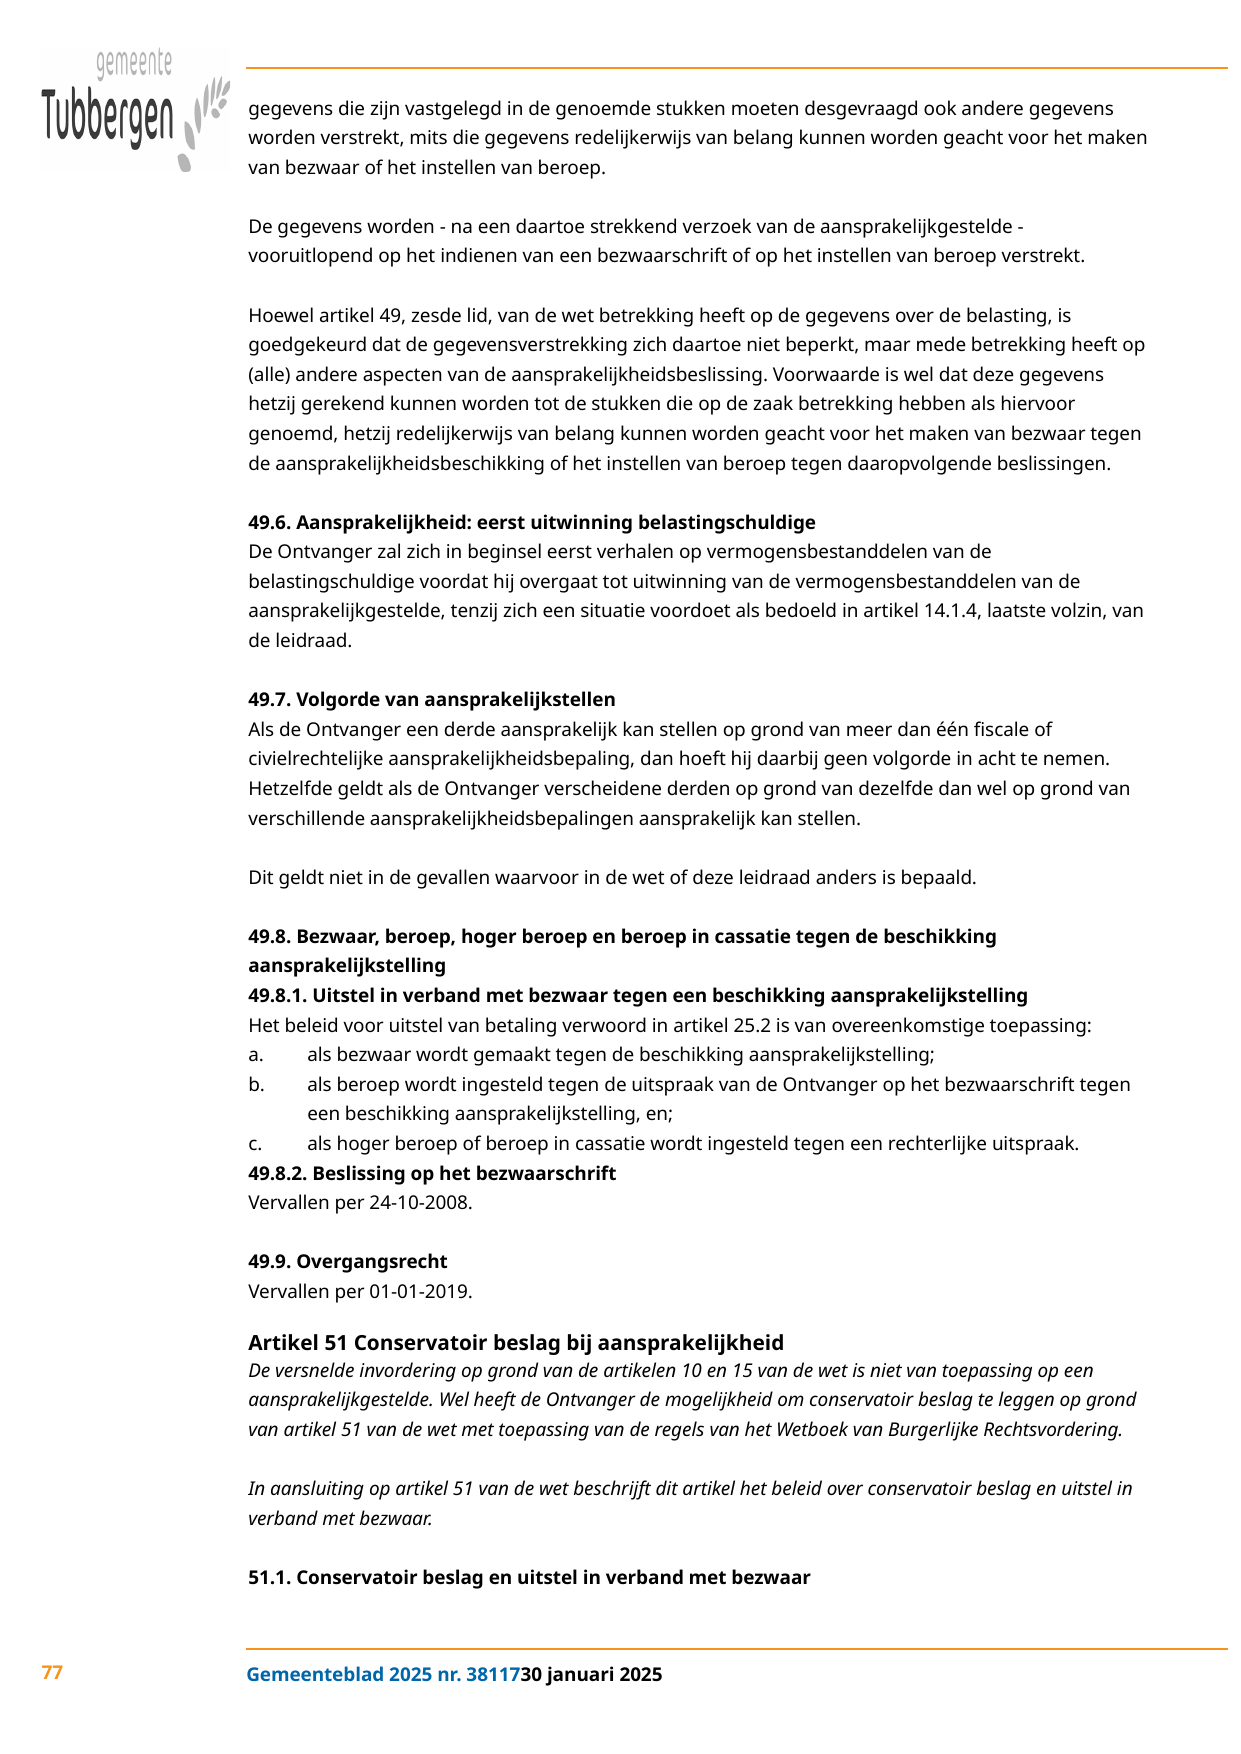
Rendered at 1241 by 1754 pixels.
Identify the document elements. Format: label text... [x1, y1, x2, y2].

text 49.7. Volgorde van aansprakelijkstellen [248, 686, 1152, 712]
list als hoger beroep of beroep in cassatie wordt ingesteld tegen een rechterlijke uitspraak. [248, 1130, 1152, 1156]
text gegevens die zijn vastgelegd in de genoemde stukken moeten desgevraagd ook andere gegevens worden verstrekt, mits die gegevens redelijkerwijs van belang kunnen worden geacht voor het maken van bezwaar of het instellen van beroep. [248, 95, 1152, 180]
text 49.9. Overgangsrecht [248, 1248, 1152, 1274]
text 49.8.1. Uitstel in verband met bezwaar tegen een beschikking aansprakelijkstelling [248, 982, 1152, 1008]
text De versnelde invordering op grond van de artikelen 10 en 15 van de wet is niet van toepassing op een aansprakelijkgestelde. Wel heeft de Ontvanger de mogelijkheid om conservatoir beslag te leggen op grond van artikel 51 van de wet met toepassing van de regels van het Wetboek van Burgerlijke Rechtsvordering. [248, 1357, 1152, 1442]
text 49.8.2. Beslissing op het bezwaarschrift [248, 1160, 1152, 1186]
text De Ontvanger zal zich in beginsel eerst verhalen op vermogensbestanddelen van de belastingschuldige voordat hij overgaat tot uitwinning van de vermogensbestanddelen van de aansprakelijkgestelde, tenzij zich een situatie voordoet als bedoeld in artikel 14.1.4, laatste volzin, van de leidraad. [248, 538, 1152, 653]
text Dit geldt niet in de gevallen waarvoor in de wet of deze leidraad anders is bepaald. [248, 864, 1152, 890]
text Artikel 51 Conservatoir beslag bij aansprakelijkheid [248, 1328, 1152, 1357]
list als beroep wordt ingesteld tegen de uitspraak van de Ontvanger op het bezwaarschrift tegen een beschikking aansprakelijkstelling, en; [248, 1071, 1152, 1126]
text Het beleid voor uitstel van betaling verwoord in artikel 25.2 is van overeenkomstige toepassing: [248, 1012, 1152, 1038]
text 49.6. Aansprakelijkheid: eerst uitwinning belastingschuldige [248, 509, 1152, 535]
text Vervallen per 01-01-2019. [248, 1278, 1152, 1304]
text Als de Ontvanger een derde aansprakelijk kan stellen op grond van meer dan één fiscale of civielrechtelijke aansprakelijkheidsbepaling, dan hoeft hij daarbij geen volgorde in acht te nemen. Hetzelfde geldt als de Ontvanger verscheidene derden op grond van dezelfde dan wel op grond van verschillende aansprakelijkheidsbepalingen aansprakelijk kan stellen. [248, 716, 1152, 831]
text Hoewel artikel 49, zesde lid, van de wet betrekking heeft op de gegevens over de belasting, is goedgekeurd dat de gegevensverstrekking zich daartoe niet beperkt, maar mede betrekking heeft op (alle) andere aspecten van de aansprakelijkheidsbeslissing. Voorwaarde is wel dat deze gegevens hetzij gerekend kunnen worden tot de stukken die op de zaak betrekking hebben als hiervoor genoemd, hetzij redelijkerwijs van belang kunnen worden geacht voor het maken van bezwaar tegen de aansprakelijkheidsbeschikking of het instellen van beroep tegen daaropvolgende beslissingen. [248, 302, 1152, 476]
text 49.8. Bezwaar, beroep, hoger beroep en beroep in cassatie tegen de beschikking aansprakelijkstelling [248, 923, 1152, 978]
picture [41, 47, 231, 172]
text 51.1. Conservatoir beslag en uitstel in verband met bezwaar [248, 1564, 1152, 1590]
list als bezwaar wordt gemaakt tegen de beschikking aansprakelijkstelling; [248, 1041, 1152, 1067]
text De gegevens worden - na een daartoe strekkend verzoek van de aansprakelijkgestelde - vooruitlopend op het indienen van een bezwaarschrift of op het instellen van beroep verstrekt. [248, 213, 1152, 268]
text Vervallen per 24-10-2008. [248, 1189, 1152, 1215]
text In aansluiting op artikel 51 van de wet beschrijft dit artikel het beleid over conservatoir beslag en uitstel in verband met bezwaar. [248, 1475, 1152, 1531]
